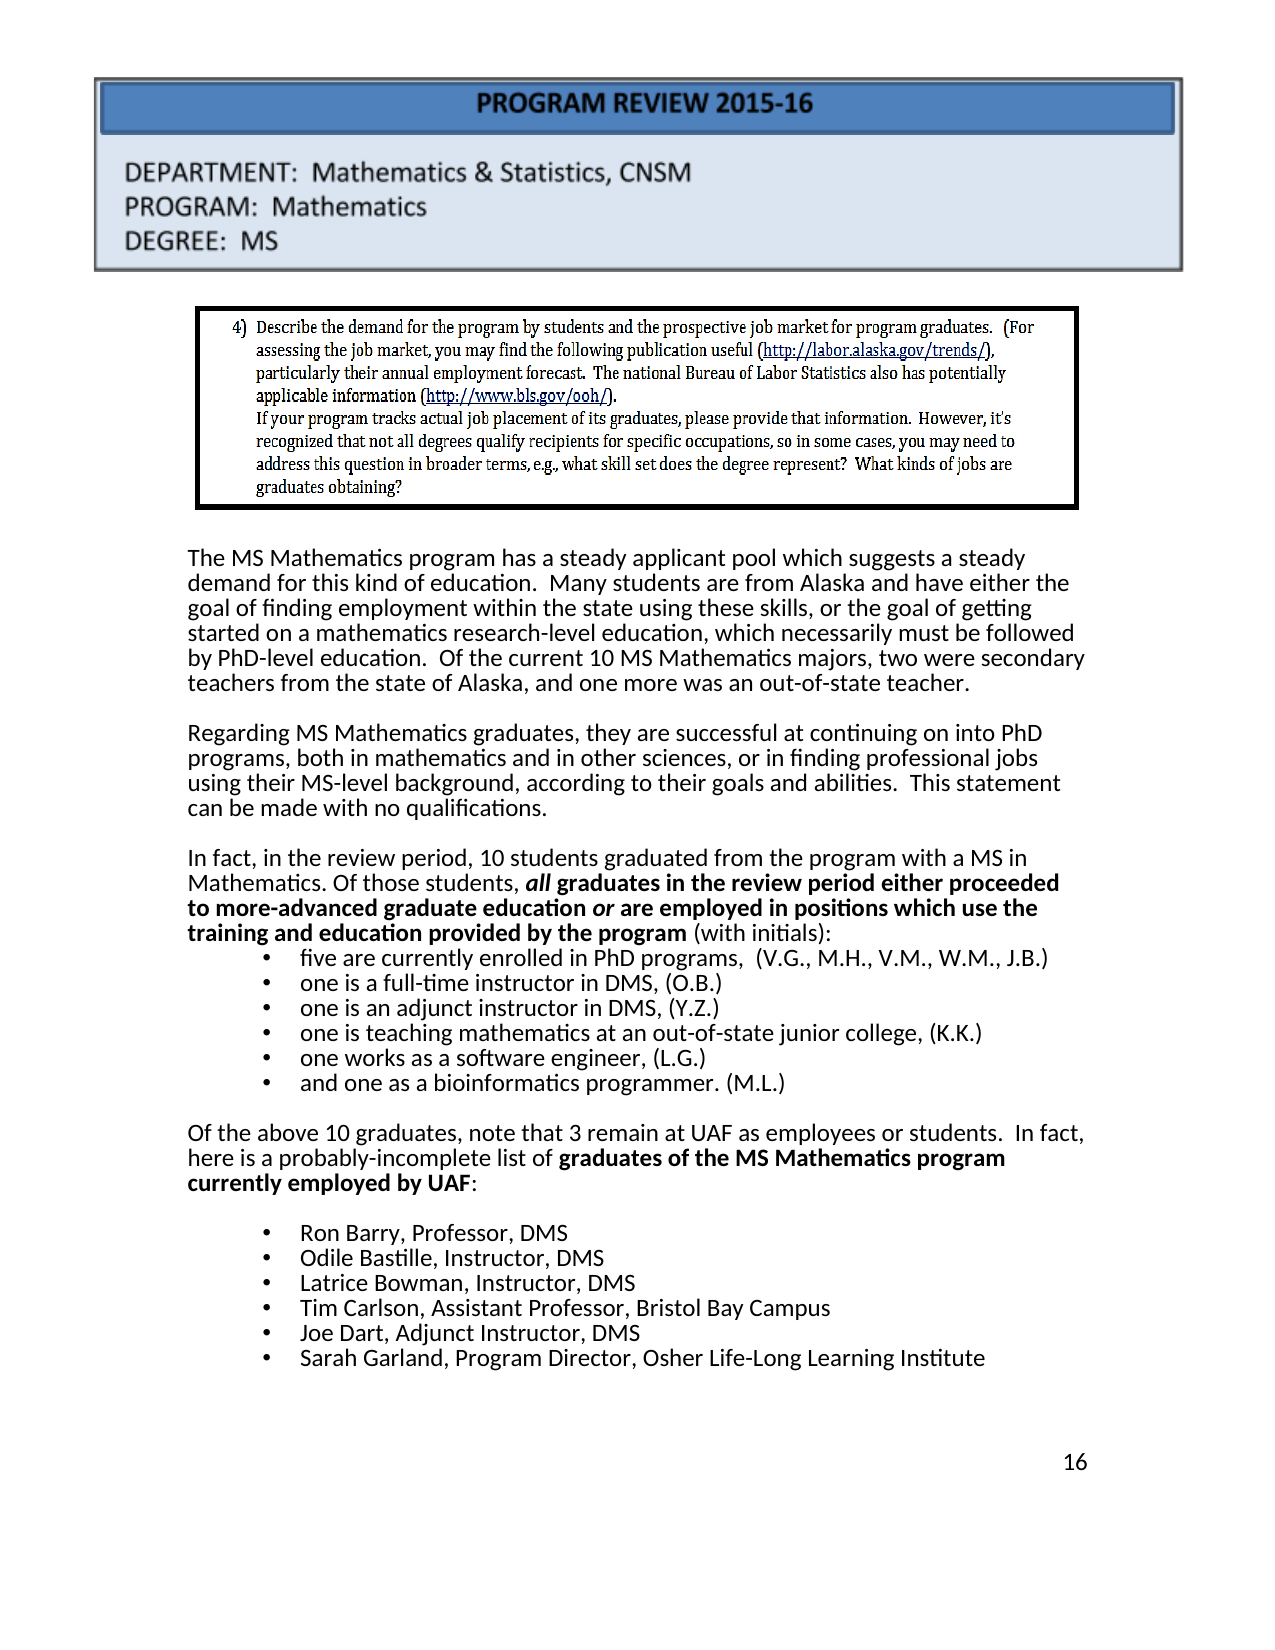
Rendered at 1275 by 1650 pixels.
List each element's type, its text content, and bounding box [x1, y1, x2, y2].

list Sarah Garland, Program Director, Osher Life-Long Learning Institute [262, 1348, 1087, 1373]
picture [93, 77, 1184, 272]
text Of the above 10 graduates, note that 3 remain at UAF as employees or students. In fact, here is a probably-incomplete list of graduates of the MS Mathematics program currently employed by UAF: [187, 1123, 1087, 1198]
list Ron Barry, Professor, DMS [262, 1223, 1087, 1248]
list Odile Bastille, Instructor, DMS [262, 1248, 1087, 1273]
list one is an adjunct instructor in DMS, (Y.Z.) [262, 998, 1087, 1023]
list one is teaching mathematics at an out-of-state junior college, (K.K.) [262, 1023, 1087, 1048]
list Joe Dart, Adjunct Instructor, DMS [262, 1323, 1087, 1348]
list five are currently enrolled in PhD programs, (V.G., M.H., V.M., W.M., J.B.) [262, 948, 1087, 973]
list and one as a bioinformatics programmer. (M.L.) [262, 1073, 1087, 1098]
list Latrice Bowman, Instructor, DMS [262, 1273, 1087, 1298]
list one works as a software engineer, (L.G.) [262, 1048, 1087, 1073]
text Regarding MS Mathematics graduates, they are successful at continuing on into PhD programs, both in mathematics and in other sciences, or in finding professional jobs using their MS-level background, according to their goals and abilities. This statement can be made with no qualifications. [187, 723, 1087, 823]
list Tim Carlson, Assistant Professor, Bristol Bay Campus [262, 1298, 1087, 1323]
text In fact, in the review period, 10 students graduated from the program with a MS in Mathematics. Of those students, all graduates in the review period either proceeded to more-advanced graduate education or are employed in positions which use the training and education provided by the program (with initials): [187, 848, 1087, 948]
list one is a full-time instructor in DMS, (O.B.) [262, 973, 1087, 998]
text The MS Mathematics program has a steady applicant pool which suggests a steady demand for this kind of education. Many students are from Alaska and have either the goal of finding employment within the state using these skills, or the goal of getting started on a mathematics research-level education, which necessarily must be followed by PhD-level education. Of the current 10 MS Mathematics majors, two were secondary teachers from the state of Alaska, and one more was an out-of-state teacher. [187, 548, 1087, 698]
picture [187, 296, 1088, 523]
